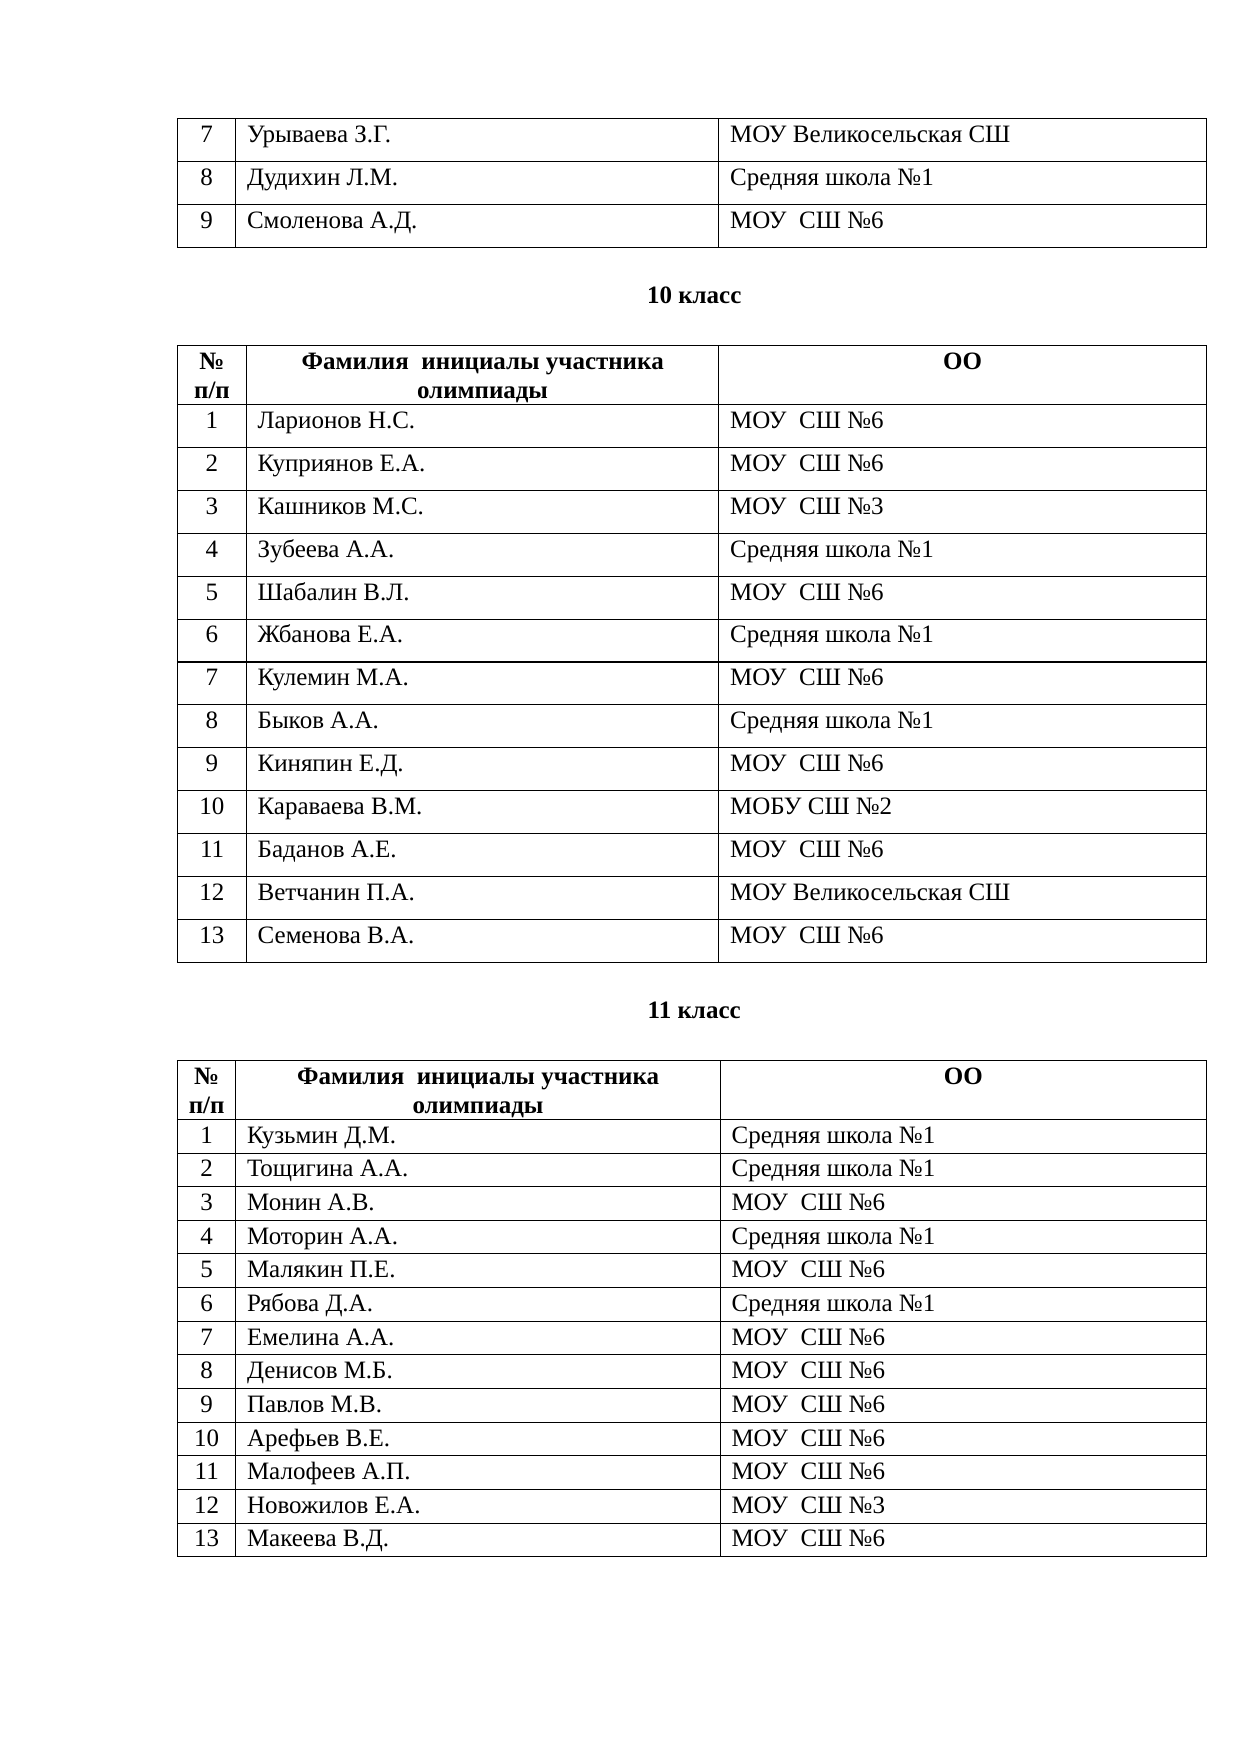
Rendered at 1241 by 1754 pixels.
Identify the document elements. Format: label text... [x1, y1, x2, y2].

table_cell 7 [178, 1322, 235, 1354]
table_header Фамилия инициалы участника олимпиады [236, 1061, 720, 1119]
table_cell 12 [178, 1490, 235, 1522]
table_cell Арефьев В.Е. [236, 1423, 720, 1455]
table_header ОО [719, 346, 1206, 404]
table_cell Средняя школа №1 [721, 1221, 1206, 1253]
table_cell Зубеева А.А. [247, 534, 718, 576]
table_cell 1 [178, 405, 246, 447]
table_cell Жбанова Е.А. [247, 620, 718, 661]
table_cell 4 [178, 1221, 235, 1253]
table_cell 3 [178, 1187, 235, 1220]
table_cell 2 [178, 1154, 235, 1186]
table_cell Смоленова А.Д. [236, 205, 718, 247]
table_cell 10 [178, 791, 246, 833]
table_cell Кулемин М.А. [247, 663, 718, 704]
table_cell МОУ СШ №3 [721, 1490, 1206, 1522]
table_cell 5 [178, 577, 246, 618]
table_cell МОУ СШ №6 [721, 1389, 1206, 1422]
table_cell Макеева В.Д. [236, 1524, 720, 1556]
table_cell МОУ СШ №6 [719, 748, 1206, 790]
table_cell МОУ СШ №6 [721, 1423, 1206, 1455]
table_cell МОУ СШ №6 [721, 1456, 1206, 1489]
table_cell Средняя школа №1 [719, 705, 1206, 747]
table_cell Куприянов Е.А. [247, 448, 718, 490]
table_cell Малофеев А.П. [236, 1456, 720, 1489]
table_cell Новожилов Е.А. [236, 1490, 720, 1522]
table_cell Семенова В.А. [247, 920, 718, 962]
table_cell 11 [178, 834, 246, 876]
table_cell 1 [178, 1120, 235, 1152]
table_cell МОУ СШ №6 [719, 448, 1206, 490]
table_cell Баданов А.Е. [247, 834, 718, 876]
table_cell Ларионов Н.С. [247, 405, 718, 447]
table_cell 7 [178, 119, 235, 161]
table_cell 6 [178, 1288, 235, 1321]
table_header ОО [721, 1061, 1206, 1119]
table_cell МОУ СШ №6 [719, 920, 1206, 962]
table_cell Шабалин В.Л. [247, 577, 718, 618]
text 10 класс [236, 280, 1152, 309]
table_cell 13 [178, 920, 246, 962]
table_cell МОУ СШ №6 [721, 1355, 1206, 1388]
table_header № п/п [178, 346, 246, 404]
table_cell 5 [178, 1254, 235, 1287]
table_cell МОУ СШ №6 [721, 1524, 1206, 1556]
table_cell Павлов М.В. [236, 1389, 720, 1422]
table_cell 12 [178, 877, 246, 919]
table_cell Рябова Д.А. [236, 1288, 720, 1321]
table_cell МОУ СШ №6 [719, 205, 1206, 247]
table_cell Быков А.А. [247, 705, 718, 747]
table_cell 8 [178, 705, 246, 747]
table_cell Урываева З.Г. [236, 119, 718, 161]
text 11 класс [236, 995, 1152, 1024]
table_cell МОУ СШ №6 [719, 577, 1206, 618]
table_cell Средняя школа №1 [719, 162, 1206, 204]
table_cell 10 [178, 1423, 235, 1455]
table_cell 9 [178, 1389, 235, 1422]
table_cell МОУ СШ №6 [719, 834, 1206, 876]
table_cell МОУ СШ №6 [721, 1187, 1206, 1220]
table_cell Моторин А.А. [236, 1221, 720, 1253]
table_cell МОУ Великосельская СШ [719, 877, 1206, 919]
table_cell Караваева В.М. [247, 791, 718, 833]
table_cell Дудихин Л.М. [236, 162, 718, 204]
table_cell МОУ СШ №3 [719, 491, 1206, 533]
table_cell Средняя школа №1 [719, 620, 1206, 661]
table_cell 2 [178, 448, 246, 490]
table_header Фамилия инициалы участника олимпиады [247, 346, 718, 404]
table_cell Малякин П.Е. [236, 1254, 720, 1287]
table_cell Средняя школа №1 [721, 1120, 1206, 1152]
table_cell 8 [178, 1355, 235, 1388]
table_cell 9 [178, 748, 246, 790]
table_cell Кашников М.С. [247, 491, 718, 533]
table_cell 13 [178, 1524, 235, 1556]
table_cell Тощигина А.А. [236, 1154, 720, 1186]
table_cell Средняя школа №1 [721, 1154, 1206, 1186]
table_cell 4 [178, 534, 246, 576]
table_cell 11 [178, 1456, 235, 1489]
table_cell 9 [178, 205, 235, 247]
table_cell МОУ СШ №6 [721, 1254, 1206, 1287]
table_cell Монин А.В. [236, 1187, 720, 1220]
table_cell МОУ СШ №6 [721, 1322, 1206, 1354]
table_cell Ветчанин П.А. [247, 877, 718, 919]
table_cell МОУ СШ №6 [719, 405, 1206, 447]
table_cell Кузьмин Д.М. [236, 1120, 720, 1152]
table_cell МОУ Великосельская СШ [719, 119, 1206, 161]
table_cell 6 [178, 620, 246, 661]
table_cell Денисов М.Б. [236, 1355, 720, 1388]
table_cell Средняя школа №1 [719, 534, 1206, 576]
table_header № п/п [178, 1061, 235, 1119]
table_cell 7 [178, 663, 246, 704]
table_cell Киняпин Е.Д. [247, 748, 718, 790]
table_cell Емелина А.А. [236, 1322, 720, 1354]
table_cell 3 [178, 491, 246, 533]
table_cell Средняя школа №1 [721, 1288, 1206, 1321]
table_cell 8 [178, 162, 235, 204]
table_cell МОУ СШ №6 [719, 663, 1206, 704]
table_cell МОБУ СШ №2 [719, 791, 1206, 833]
